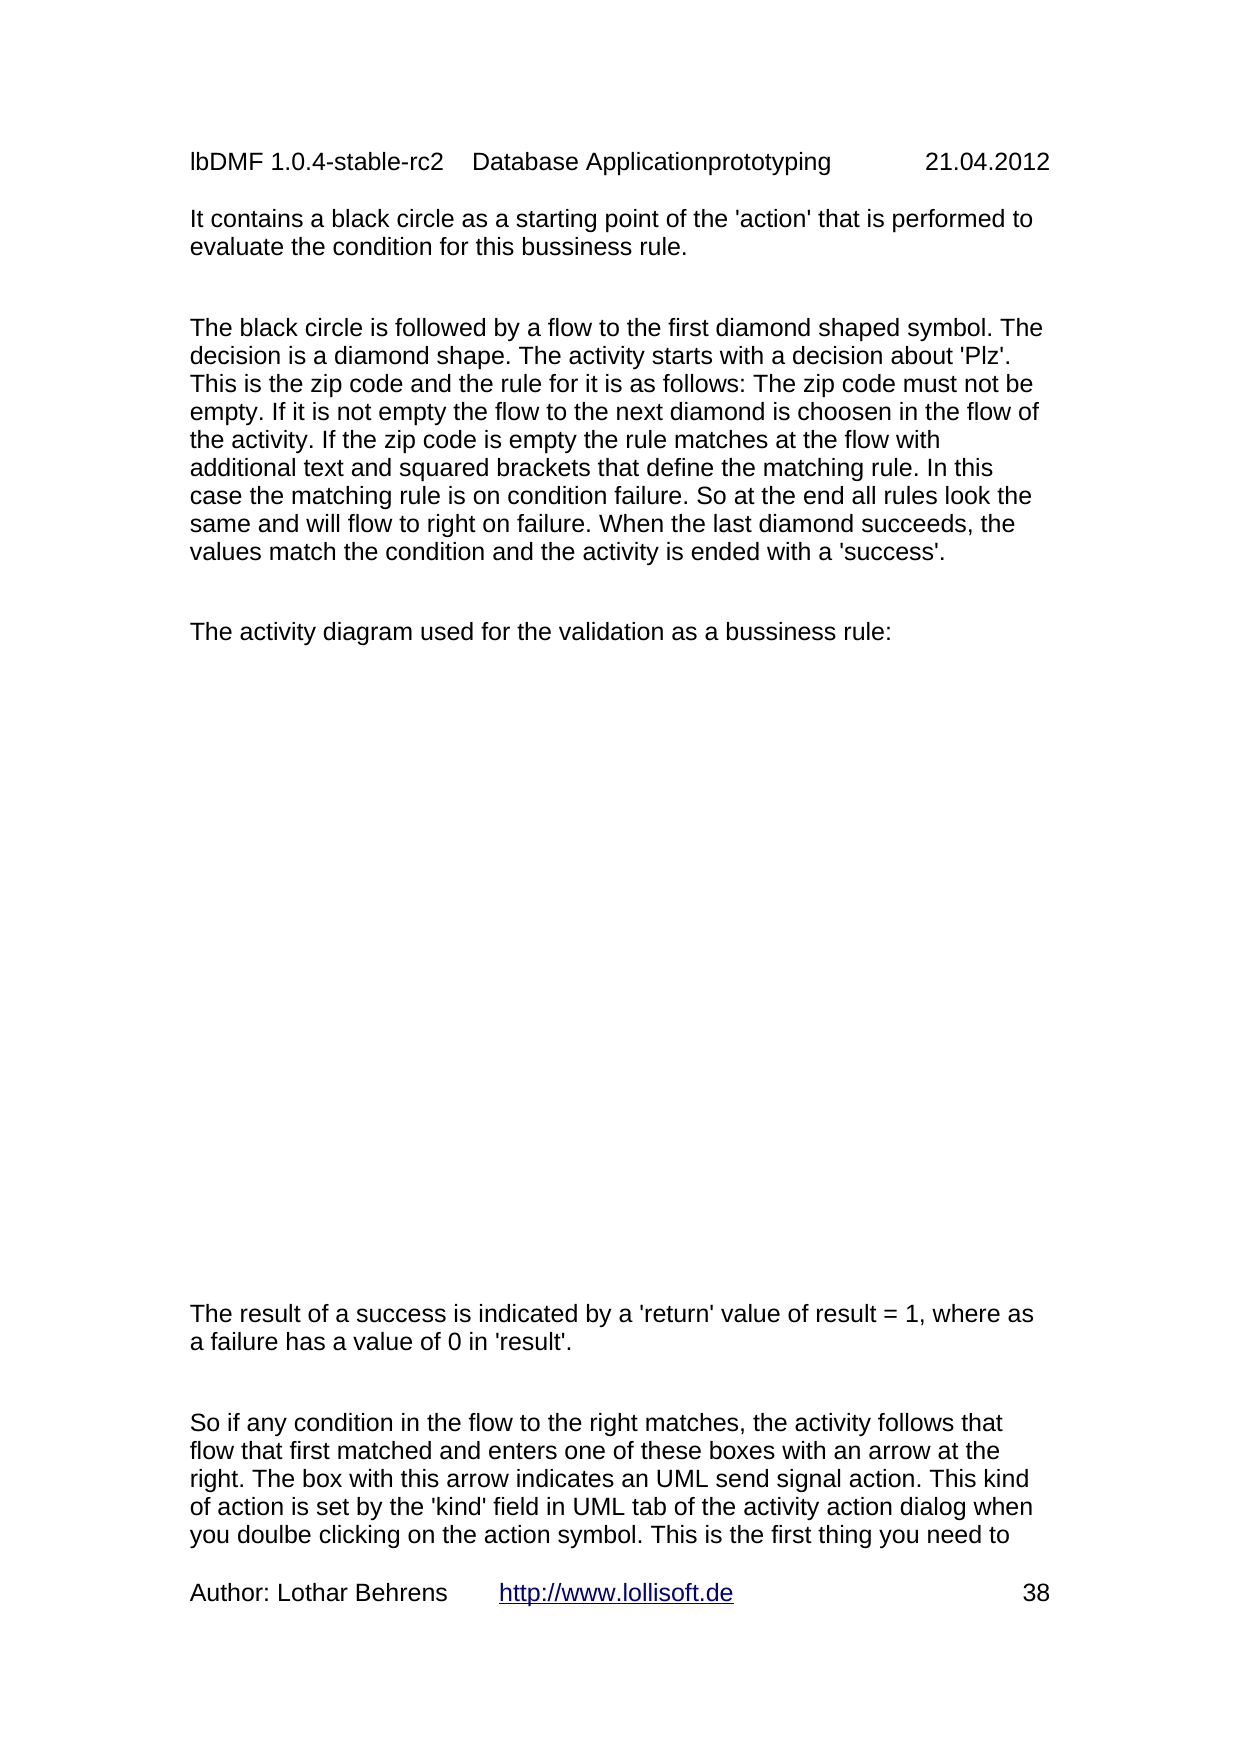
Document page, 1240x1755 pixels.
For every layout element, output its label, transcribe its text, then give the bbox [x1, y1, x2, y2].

text So if any condition in the flow to the right matches, the activity follows that flow that first matched and enters one of these boxes with an arrow at the right. The box with this arrow indicates an UML send signal action. This kind of action is set by the 'kind' field in UML tab of the activity action dialog when you doulbe clicking on the action symbol. This is the first thing you need to [189, 1409, 1050, 1548]
text The activity diagram used for the validation as a bussiness rule: [189, 618, 1050, 646]
text The black circle is followed by a flow to the first diamond shaped symbol. The decision is a diamond shape. The activity starts with a decision about 'Plz'. This is the zip code and the rule for it is as follows: The zip code must not be empty. If it is not empty the flow to the next diamond is choosen in the flow of the activity. If the zip code is empty the rule matches at the flow with additional text and squared brackets that define the matching rule. In this case the matching rule is on condition failure. So at the end all rules look the same and will flow to right on failure. When the last diamond succeeds, the values match the condition and the activity is ended with a 'success'. [189, 314, 1050, 565]
text The result of a success is indicated by a 'return' value of result = 1, where as a failure has a value of 0 in 'result'. [189, 1300, 1050, 1356]
text It contains a black circle as a starting point of the 'action' that is performed to evaluate the condition for this bussiness rule. [189, 205, 1050, 261]
